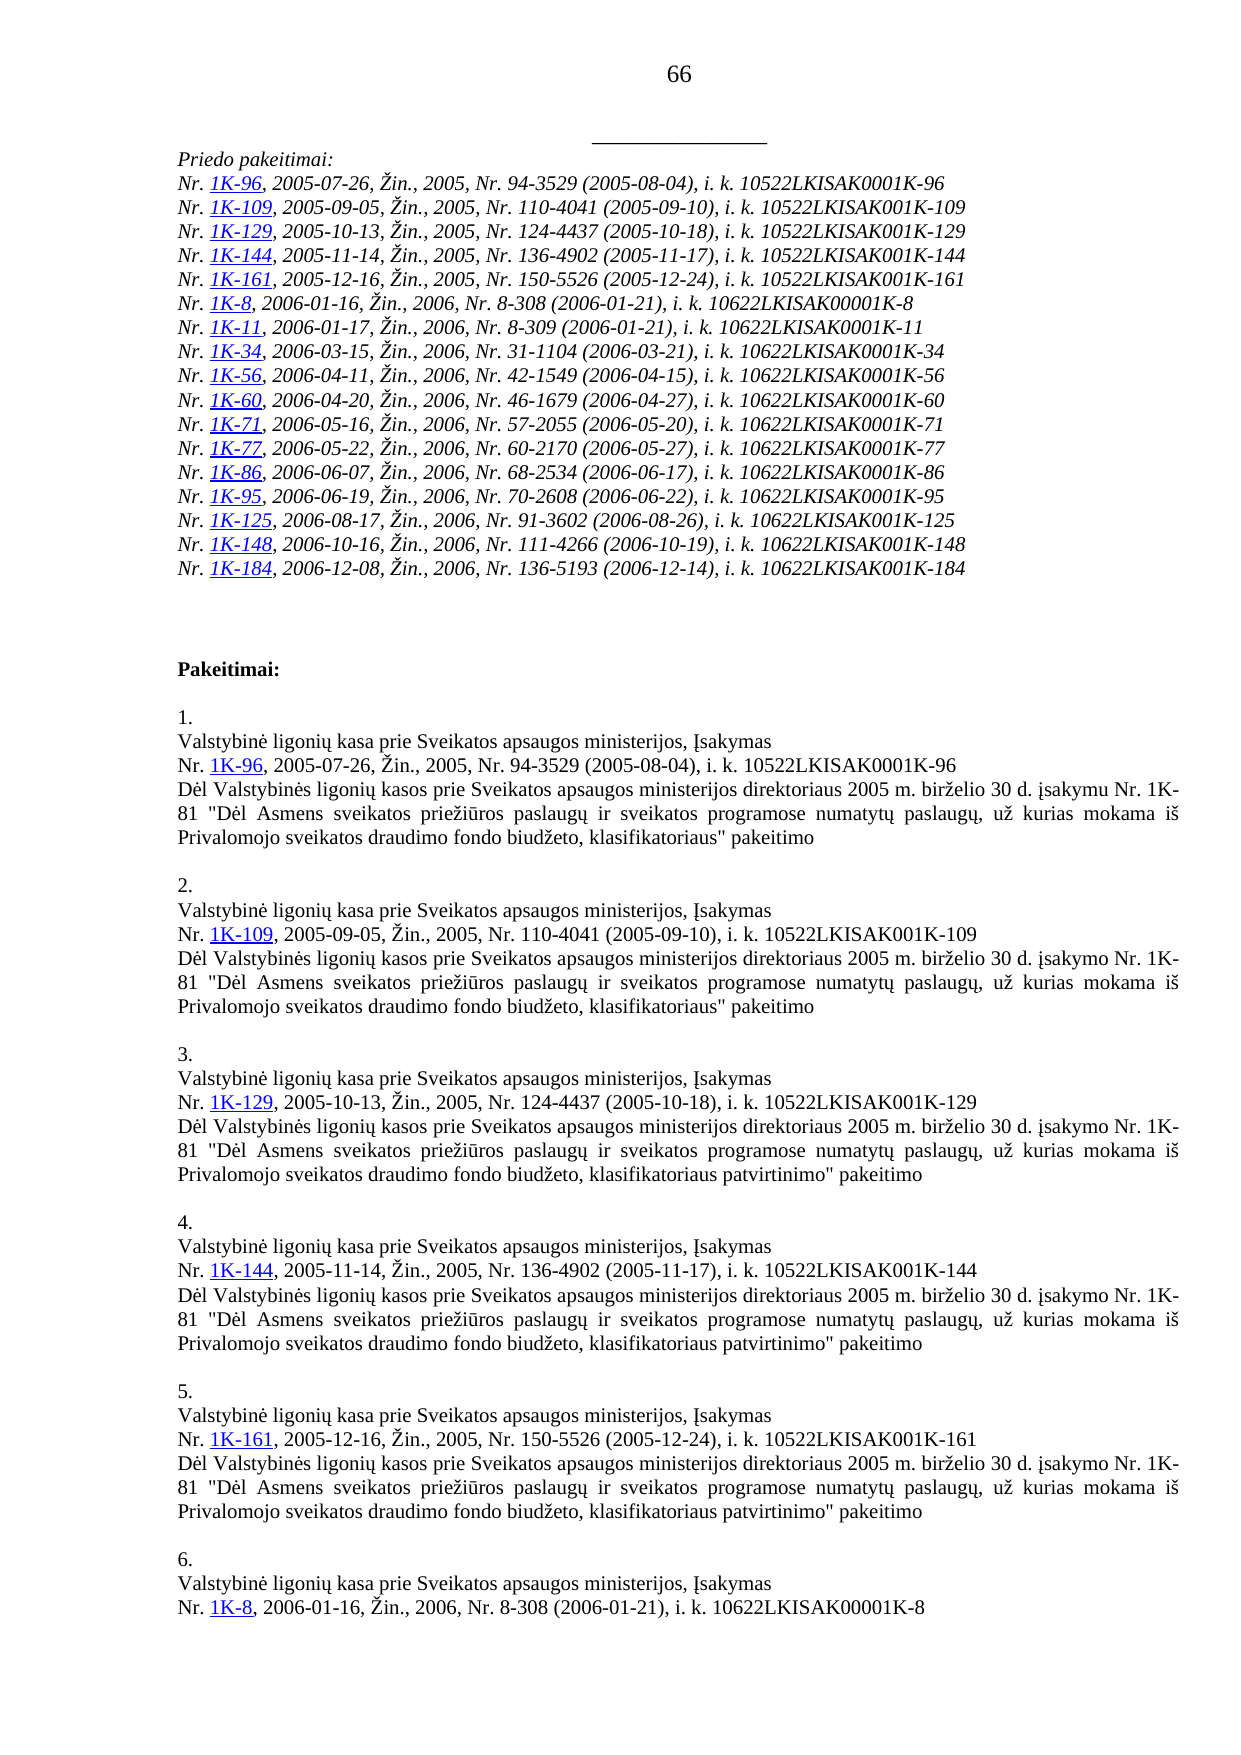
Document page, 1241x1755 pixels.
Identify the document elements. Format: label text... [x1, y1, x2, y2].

text Valstybinė ligonių kasa prie Sveikatos apsaugos ministerijos, Įsakymas [177, 897, 1181, 922]
text Dėl Valstybinės ligonių kasos prie Sveikatos apsaugos ministerijos direktoriaus 2005 m. birželio 30 d. įsakymo Nr. 1K-81 "Dėl Asmens sveikatos priežiūros paslaugų ir sveikatos programose numatytų paslaugų, už kurias mokama iš Privalomojo sveikatos draudimo fondo biudžeto, klasifikatoriaus patvirtinimo" pakeitimo [177, 1282, 1181, 1355]
text Nr. 1K-60, 2006-04-20, Žin., 2006, Nr. 46-1679 (2006-04-27), i. k. 10622LKISAK0001K-60 [177, 387, 1181, 412]
text Nr. 1K-34, 2006-03-15, Žin., 2006, Nr. 31-1104 (2006-03-21), i. k. 10622LKISAK0001K-34 [177, 339, 1181, 363]
text Nr. 1K-11, 2006-01-17, Žin., 2006, Nr. 8-309 (2006-01-21), i. k. 10622LKISAK0001K-11 [177, 315, 1181, 339]
text Nr. 1K-109, 2005-09-05, Žin., 2005, Nr. 110-4041 (2005-09-10), i. k. 10522LKISAK001K-109 [177, 195, 1181, 219]
text Valstybinė ligonių kasa prie Sveikatos apsaugos ministerijos, Įsakymas [177, 1403, 1181, 1427]
text Nr. 1K-86, 2006-06-07, Žin., 2006, Nr. 68-2534 (2006-06-17), i. k. 10622LKISAK0001K-86 [177, 460, 1181, 484]
text ______________ [177, 118, 1181, 147]
text Valstybinė ligonių kasa prie Sveikatos apsaugos ministerijos, Įsakymas [177, 1066, 1181, 1090]
text Nr. 1K-109, 2005-09-05, Žin., 2005, Nr. 110-4041 (2005-09-10), i. k. 10522LKISAK001K-109 [177, 922, 1181, 946]
text Nr. 1K-96, 2005-07-26, Žin., 2005, Nr. 94-3529 (2005-08-04), i. k. 10522LKISAK0001K-96 [177, 753, 1181, 777]
text Nr. 1K-144, 2005-11-14, Žin., 2005, Nr. 136-4902 (2005-11-17), i. k. 10522LKISAK001K-144 [177, 1258, 1181, 1282]
text Valstybinė ligonių kasa prie Sveikatos apsaugos ministerijos, Įsakymas [177, 729, 1181, 753]
text Valstybinė ligonių kasa prie Sveikatos apsaugos ministerijos, Įsakymas [177, 1234, 1181, 1258]
text Nr. 1K-8, 2006-01-16, Žin., 2006, Nr. 8-308 (2006-01-21), i. k. 10622LKISAK00001K-8 [177, 1595, 1181, 1619]
text Dėl Valstybinės ligonių kasos prie Sveikatos apsaugos ministerijos direktoriaus 2005 m. birželio 30 d. įsakymo Nr. 1K-81 "Dėl Asmens sveikatos priežiūros paslaugų ir sveikatos programose numatytų paslaugų, už kurias mokama iš Privalomojo sveikatos draudimo fondo biudžeto, klasifikatoriaus" pakeitimo [177, 946, 1181, 1018]
text 3. [177, 1042, 1181, 1066]
text Nr. 1K-8, 2006-01-16, Žin., 2006, Nr. 8-308 (2006-01-21), i. k. 10622LKISAK00001K-8 [177, 291, 1181, 315]
text Priedo pakeitimai: [177, 147, 1181, 171]
text Nr. 1K-96, 2005-07-26, Žin., 2005, Nr. 94-3529 (2005-08-04), i. k. 10522LKISAK0001K-96 [177, 171, 1181, 195]
text Dėl Valstybinės ligonių kasos prie Sveikatos apsaugos ministerijos direktoriaus 2005 m. birželio 30 d. įsakymu Nr. 1K-81 "Dėl Asmens sveikatos priežiūros paslaugų ir sveikatos programose numatytų paslaugų, už kurias mokama iš Privalomojo sveikatos draudimo fondo biudžeto, klasifikatoriaus" pakeitimo [177, 777, 1181, 849]
text 2. [177, 873, 1181, 897]
text Nr. 1K-129, 2005-10-13, Žin., 2005, Nr. 124-4437 (2005-10-18), i. k. 10522LKISAK001K-129 [177, 1090, 1181, 1114]
text Nr. 1K-56, 2006-04-11, Žin., 2006, Nr. 42-1549 (2006-04-15), i. k. 10622LKISAK0001K-56 [177, 363, 1181, 387]
text 1. [177, 705, 1181, 729]
text Nr. 1K-161, 2005-12-16, Žin., 2005, Nr. 150-5526 (2005-12-24), i. k. 10522LKISAK001K-161 [177, 267, 1181, 291]
text Nr. 1K-148, 2006-10-16, Žin., 2006, Nr. 111-4266 (2006-10-19), i. k. 10622LKISAK001K-148 [177, 532, 1181, 556]
text 6. [177, 1547, 1181, 1571]
text 5. [177, 1379, 1181, 1403]
text Valstybinė ligonių kasa prie Sveikatos apsaugos ministerijos, Įsakymas [177, 1571, 1181, 1595]
text Dėl Valstybinės ligonių kasos prie Sveikatos apsaugos ministerijos direktoriaus 2005 m. birželio 30 d. įsakymo Nr. 1K-81 "Dėl Asmens sveikatos priežiūros paslaugų ir sveikatos programose numatytų paslaugų, už kurias mokama iš Privalomojo sveikatos draudimo fondo biudžeto, klasifikatoriaus patvirtinimo" pakeitimo [177, 1451, 1181, 1523]
text 4. [177, 1210, 1181, 1234]
text Nr. 1K-184, 2006-12-08, Žin., 2006, Nr. 136-5193 (2006-12-14), i. k. 10622LKISAK001K-184 [177, 556, 1181, 580]
text Nr. 1K-129, 2005-10-13, Žin., 2005, Nr. 124-4437 (2005-10-18), i. k. 10522LKISAK001K-129 [177, 219, 1181, 243]
text Nr. 1K-95, 2006-06-19, Žin., 2006, Nr. 70-2608 (2006-06-22), i. k. 10622LKISAK0001K-95 [177, 484, 1181, 508]
text Nr. 1K-144, 2005-11-14, Žin., 2005, Nr. 136-4902 (2005-11-17), i. k. 10522LKISAK001K-144 [177, 243, 1181, 267]
text Nr. 1K-161, 2005-12-16, Žin., 2005, Nr. 150-5526 (2005-12-24), i. k. 10522LKISAK001K-161 [177, 1427, 1181, 1451]
text Nr. 1K-71, 2006-05-16, Žin., 2006, Nr. 57-2055 (2006-05-20), i. k. 10622LKISAK0001K-71 [177, 412, 1181, 436]
text Nr. 1K-125, 2006-08-17, Žin., 2006, Nr. 91-3602 (2006-08-26), i. k. 10622LKISAK001K-125 [177, 508, 1181, 532]
text Dėl Valstybinės ligonių kasos prie Sveikatos apsaugos ministerijos direktoriaus 2005 m. birželio 30 d. įsakymo Nr. 1K-81 "Dėl Asmens sveikatos priežiūros paslaugų ir sveikatos programose numatytų paslaugų, už kurias mokama iš Privalomojo sveikatos draudimo fondo biudžeto, klasifikatoriaus patvirtinimo" pakeitimo [177, 1114, 1181, 1186]
text Nr. 1K-77, 2006-05-22, Žin., 2006, Nr. 60-2170 (2006-05-27), i. k. 10622LKISAK0001K-77 [177, 436, 1181, 460]
text Pakeitimai: [177, 657, 1181, 681]
